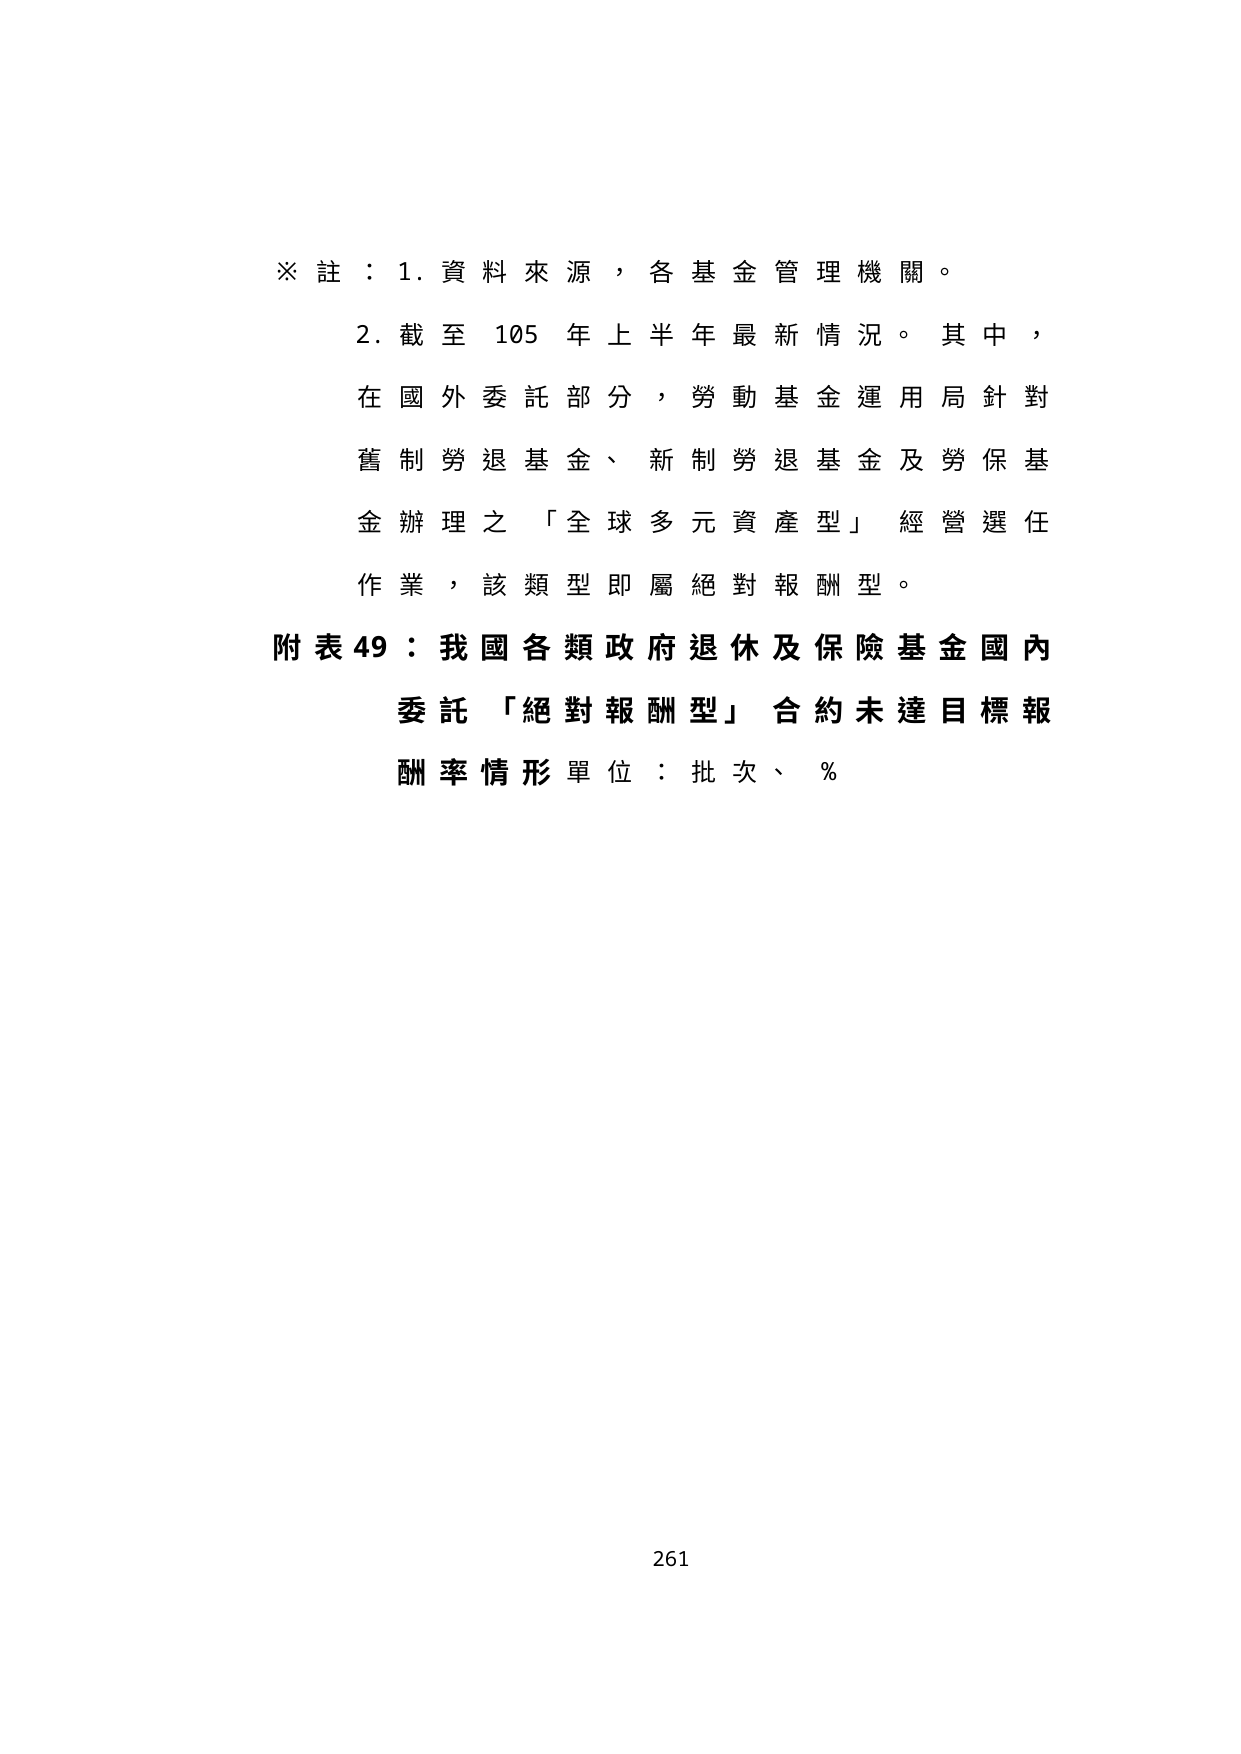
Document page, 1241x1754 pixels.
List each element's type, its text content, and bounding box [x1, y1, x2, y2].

text 附表49：我國各類政府退休及保險基金國內委託「絕對報酬型」合約未達目標報酬率情形單位：批次、% [244, 604, 1058, 792]
text 2.截至105年上半年最新情況。其中，在國外委託部分，勞動基金運用局針對舊制勞退基金、新制勞退基金及勞保基金辦理之「全球多元資產型」經營選任作業，該類型即屬絕對報酬型。 [323, 292, 1058, 604]
text ※註：1.資料來源，各基金管理機關。 [203, 229, 1058, 292]
